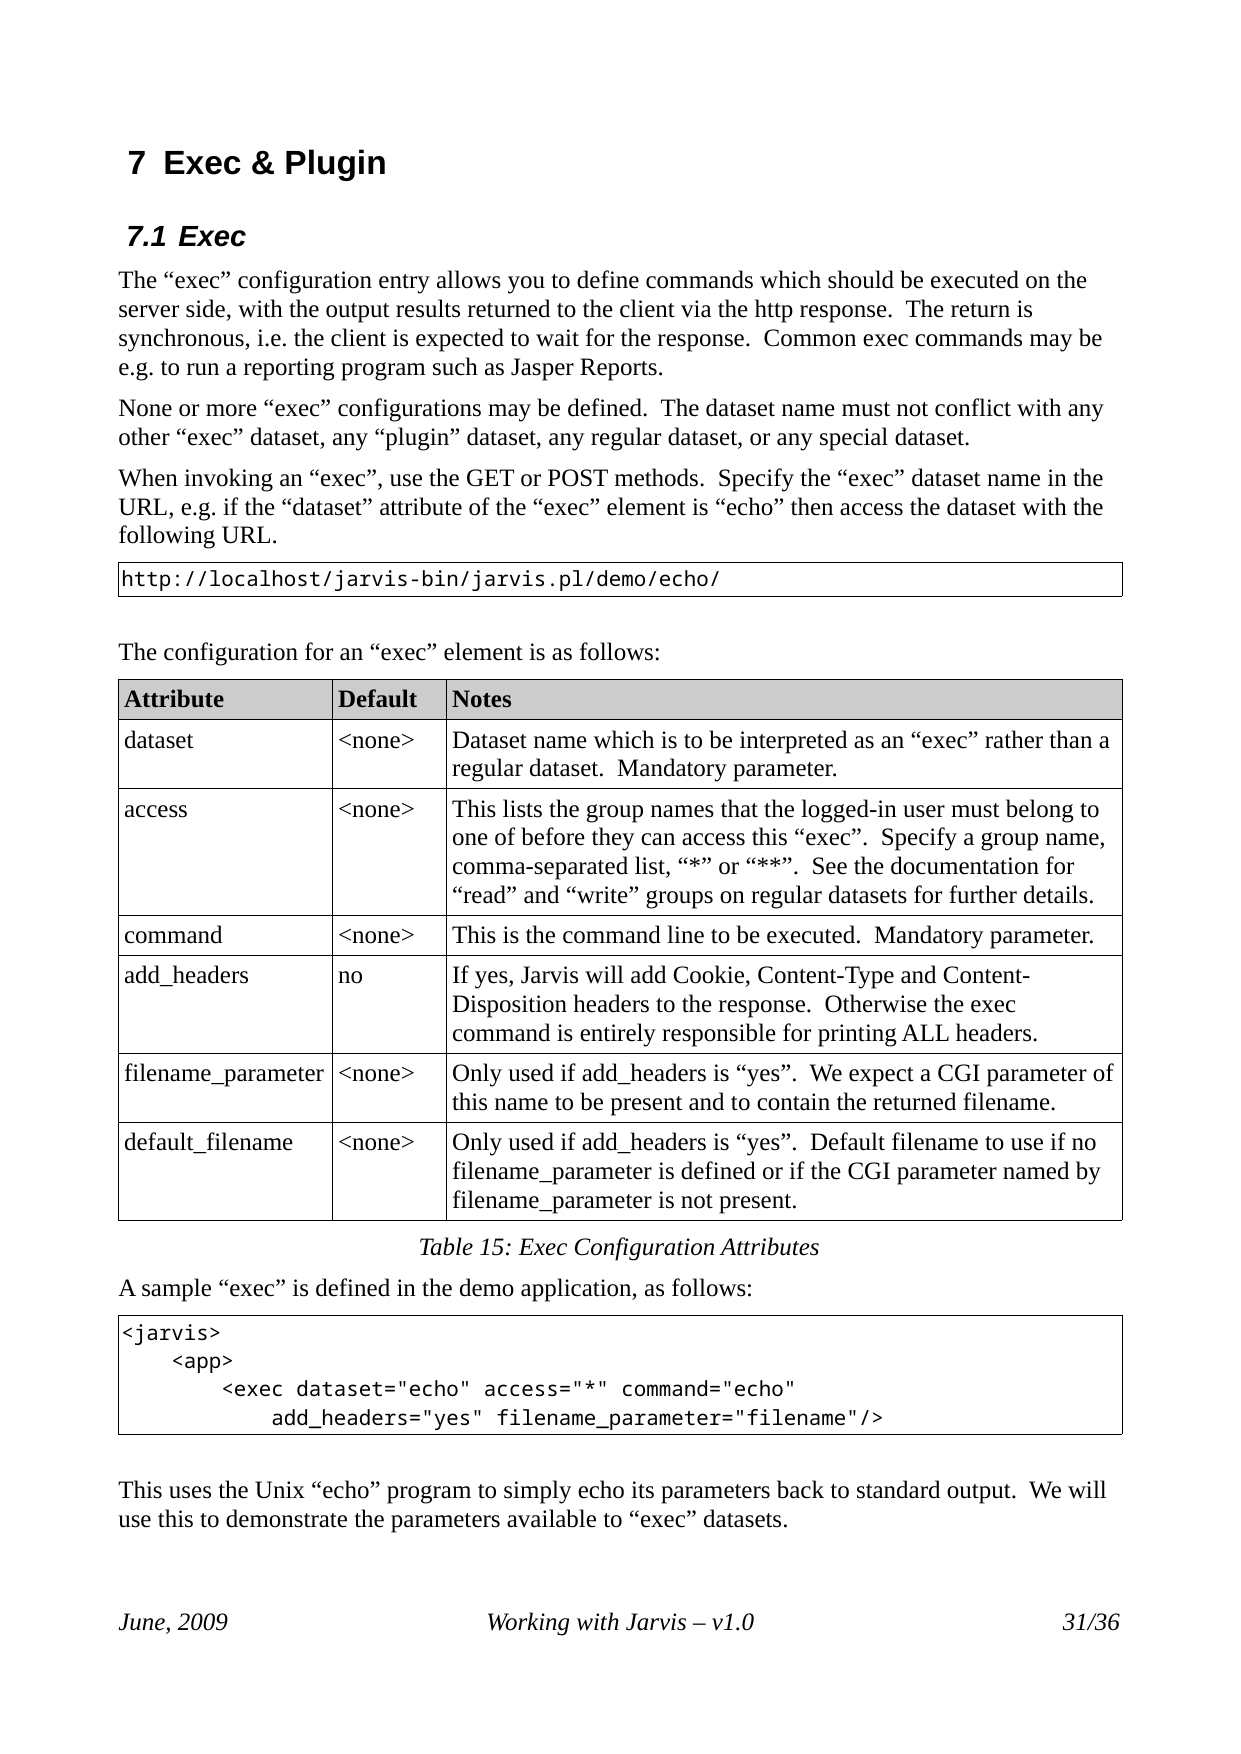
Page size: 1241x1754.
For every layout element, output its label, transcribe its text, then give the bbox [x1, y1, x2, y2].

text <exec dataset="echo" access="*" command="echo" [119, 1371, 1122, 1400]
table_cell Only used if add_headers is “yes”. We expect a CGI parameter of this name to be present and to contain the returned filename. [447, 1054, 1122, 1122]
table_cell add_headers [119, 956, 332, 1053]
table_cell access [119, 789, 332, 914]
text The configuration for an “exec” element is as follows: [118, 637, 1122, 666]
table_cell <none> [333, 789, 446, 914]
text None or more “exec” configurations may be defined. The dataset name must not conflict with any other “exec” dataset, any “plugin” dataset, any regular dataset, or any special dataset. [118, 393, 1122, 450]
table_cell default_filename [119, 1123, 332, 1219]
table_cell command [119, 916, 332, 955]
table_cell dataset [119, 720, 332, 788]
table_cell Only used if add_headers is “yes”. Default filename to use if no filename_parameter is defined or if the CGI parameter named by filename_parameter is not present. [447, 1123, 1122, 1219]
table_cell <none> [333, 1054, 446, 1122]
text This uses the Unix “echo” program to simply echo its parameters back to standard output. We will use this to demonstrate the parameters available to “exec” datasets. [118, 1476, 1122, 1533]
subtitle Exec [118, 219, 1122, 253]
table_cell If yes, Jarvis will add Cookie, Content-Type and Content-Disposition headers to the response. Otherwise the exec command is entirely responsible for printing ALL headers. [447, 956, 1122, 1053]
table_cell filename_parameter [119, 1054, 332, 1122]
table_cell no [333, 956, 446, 1053]
table_header Attribute [119, 680, 332, 719]
table_cell Dataset name which is to be interpreted as an “exec” rather than a regular dataset. Mandatory parameter. [447, 720, 1122, 788]
table_header Default [333, 680, 446, 719]
table_cell <none> [333, 916, 446, 955]
text The “exec” configuration entry allows you to define commands which should be executed on the server side, with the output results returned to the client via the http response. The return is synchronous, i.e. the client is expected to wait for the response. Common exec commands may be e.g. to run a reporting program such as Jasper Reports. [118, 265, 1122, 380]
text <jarvis> [119, 1316, 1122, 1343]
text Table 15: Exec Configuration Attributes [118, 1232, 1122, 1261]
text A sample “exec” is defined in the demo application, as follows: [118, 1273, 1122, 1302]
subtitle Exec & Plugin [118, 143, 1122, 182]
table_cell This lists the group names that the logged-in user must belong to one of before they can access this “exec”. Specify a group name, comma-separated list, “*” or “**”. See the documentation for “read” and “write” groups on regular datasets for further details. [447, 789, 1122, 914]
text <app> [119, 1343, 1122, 1371]
text When invoking an “exec”, use the GET or POST methods. Specify the “exec” dataset name in the URL, e.g. if the “dataset” attribute of the “exec” element is “echo” then access the dataset with the following URL. [118, 463, 1122, 549]
text http://localhost/jarvis-bin/jarvis.pl/demo/echo/ [119, 563, 1122, 596]
text add_headers="yes" filename_parameter="filename"/> [119, 1400, 1122, 1434]
table_cell <none> [333, 720, 446, 788]
table_cell This is the command line to be executed. Mandatory parameter. [447, 916, 1122, 955]
table_header Notes [447, 680, 1122, 719]
table_cell <none> [333, 1123, 446, 1219]
